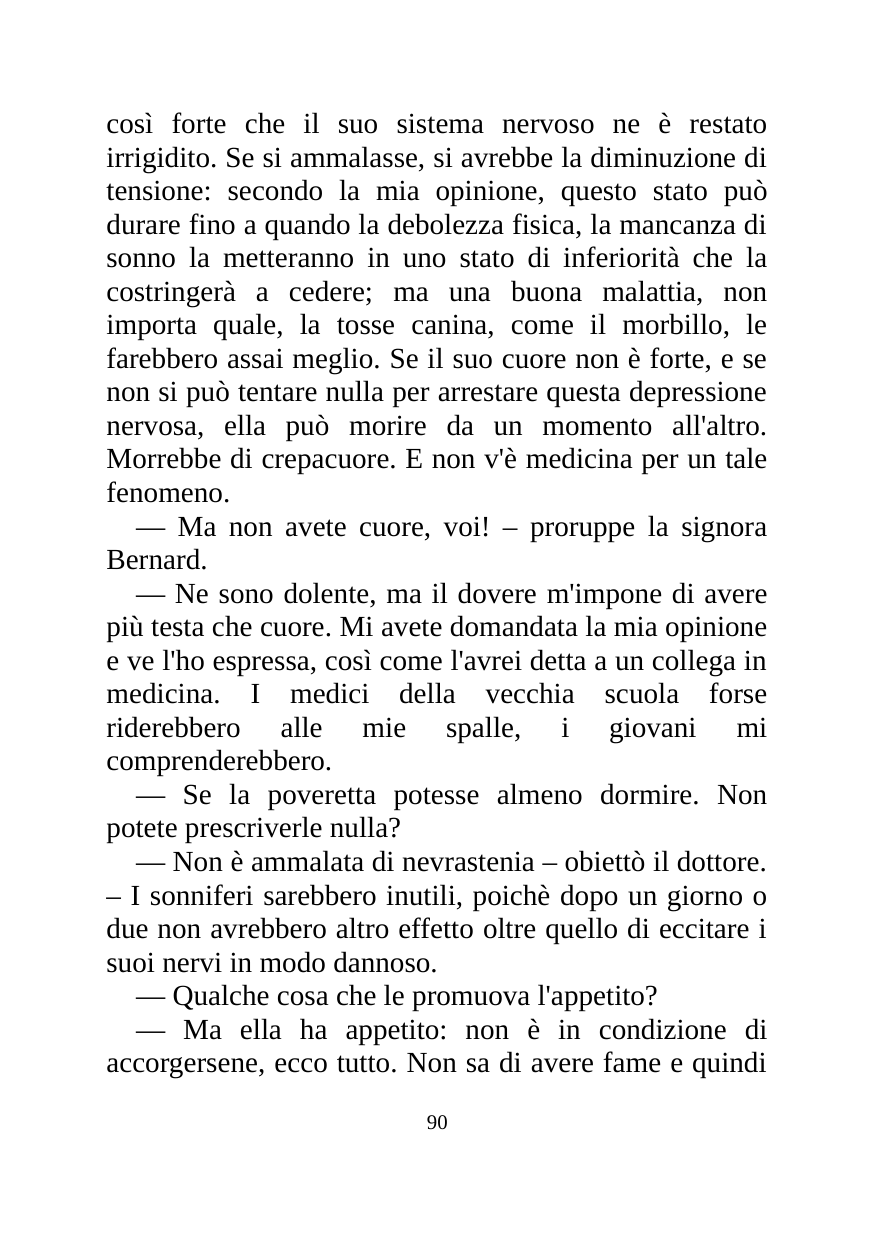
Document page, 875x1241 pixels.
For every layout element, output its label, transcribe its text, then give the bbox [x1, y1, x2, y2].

text — Qualche cosa che le promuova l'appetito? [106, 978, 768, 1012]
text — Ma non avete cuore, voi! – proruppe la signora Bernard. [106, 509, 768, 576]
text — Se la poveretta potesse almeno dormire. Non potete prescriverle nulla? [106, 777, 768, 844]
text così forte che il suo sistema nervoso ne è restato irrigidito. Se si ammalasse, si avrebbe la diminuzione di tensione: secondo la mia opinione, questo stato può durare fino a quando la debolezza fisica, la mancanza di sonno la metteranno in uno stato di inferiorità che la costringerà a cedere; ma una buona malattia, non importa quale, la tosse canina, come il morbillo, le farebbero assai meglio. Se il suo cuore non è forte, e se non si può tentare nulla per arrestare questa depressione nervosa, ella può morire da un momento all'altro. Morrebbe di crepacuore. E non v'è medicina per un tale fenomeno. [106, 106, 768, 509]
text — Ma ella ha appetito: non è in condizione di accorgersene, ecco tutto. Non sa di avere fame e quindi [106, 1012, 768, 1079]
text — Ne sono dolente, ma il dovere m'impone di avere più testa che cuore. Mi avete domandata la mia opinione e ve l'ho espressa, così come l'avrei detta a un collega in medicina. I medici della vecchia scuola forse riderebbero alle mie spalle, i giovani mi comprenderebbero. [106, 576, 768, 777]
text — Non è ammalata di nevrastenia – obiettò il dottore. – I sonniferi sarebbero inutili, poichè dopo un giorno o due non avrebbero altro effetto oltre quello di eccitare i suoi nervi in modo dannoso. [106, 844, 768, 978]
